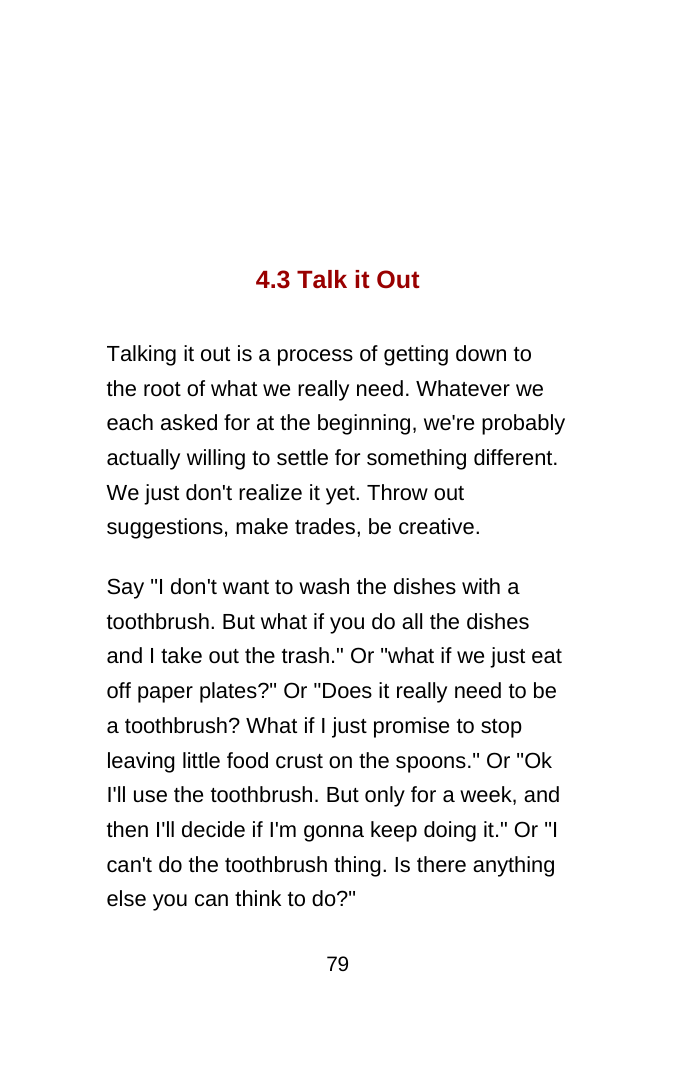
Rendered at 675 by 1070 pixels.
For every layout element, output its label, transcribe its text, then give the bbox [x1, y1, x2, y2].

text Say "I don't want to wash the dishes with a toothbrush. But what if you do all the dishes and I take out the trash." Or "what if we just eat off paper plates?" Or "Does it really need to be a toothbrush? What if I just promise to stop leaving little food crust on the spoons." Or "Ok I'll use the toothbrush. But only for a week, and then I'll decide if I'm gonna keep doing it." Or "I can't do the toothbrush thing. Is there anything else you can think to do?" [106, 574, 568, 911]
text Talking it out is a process of getting down to the root of what we really need. Whatever we each asked for at the beginning, we're probably actually willing to settle for something different. We just don't realize it yet. Throw out suggestions, make trades, be creative. [106, 341, 568, 539]
subtitle 4.3 Talk it Out [106, 265, 568, 293]
